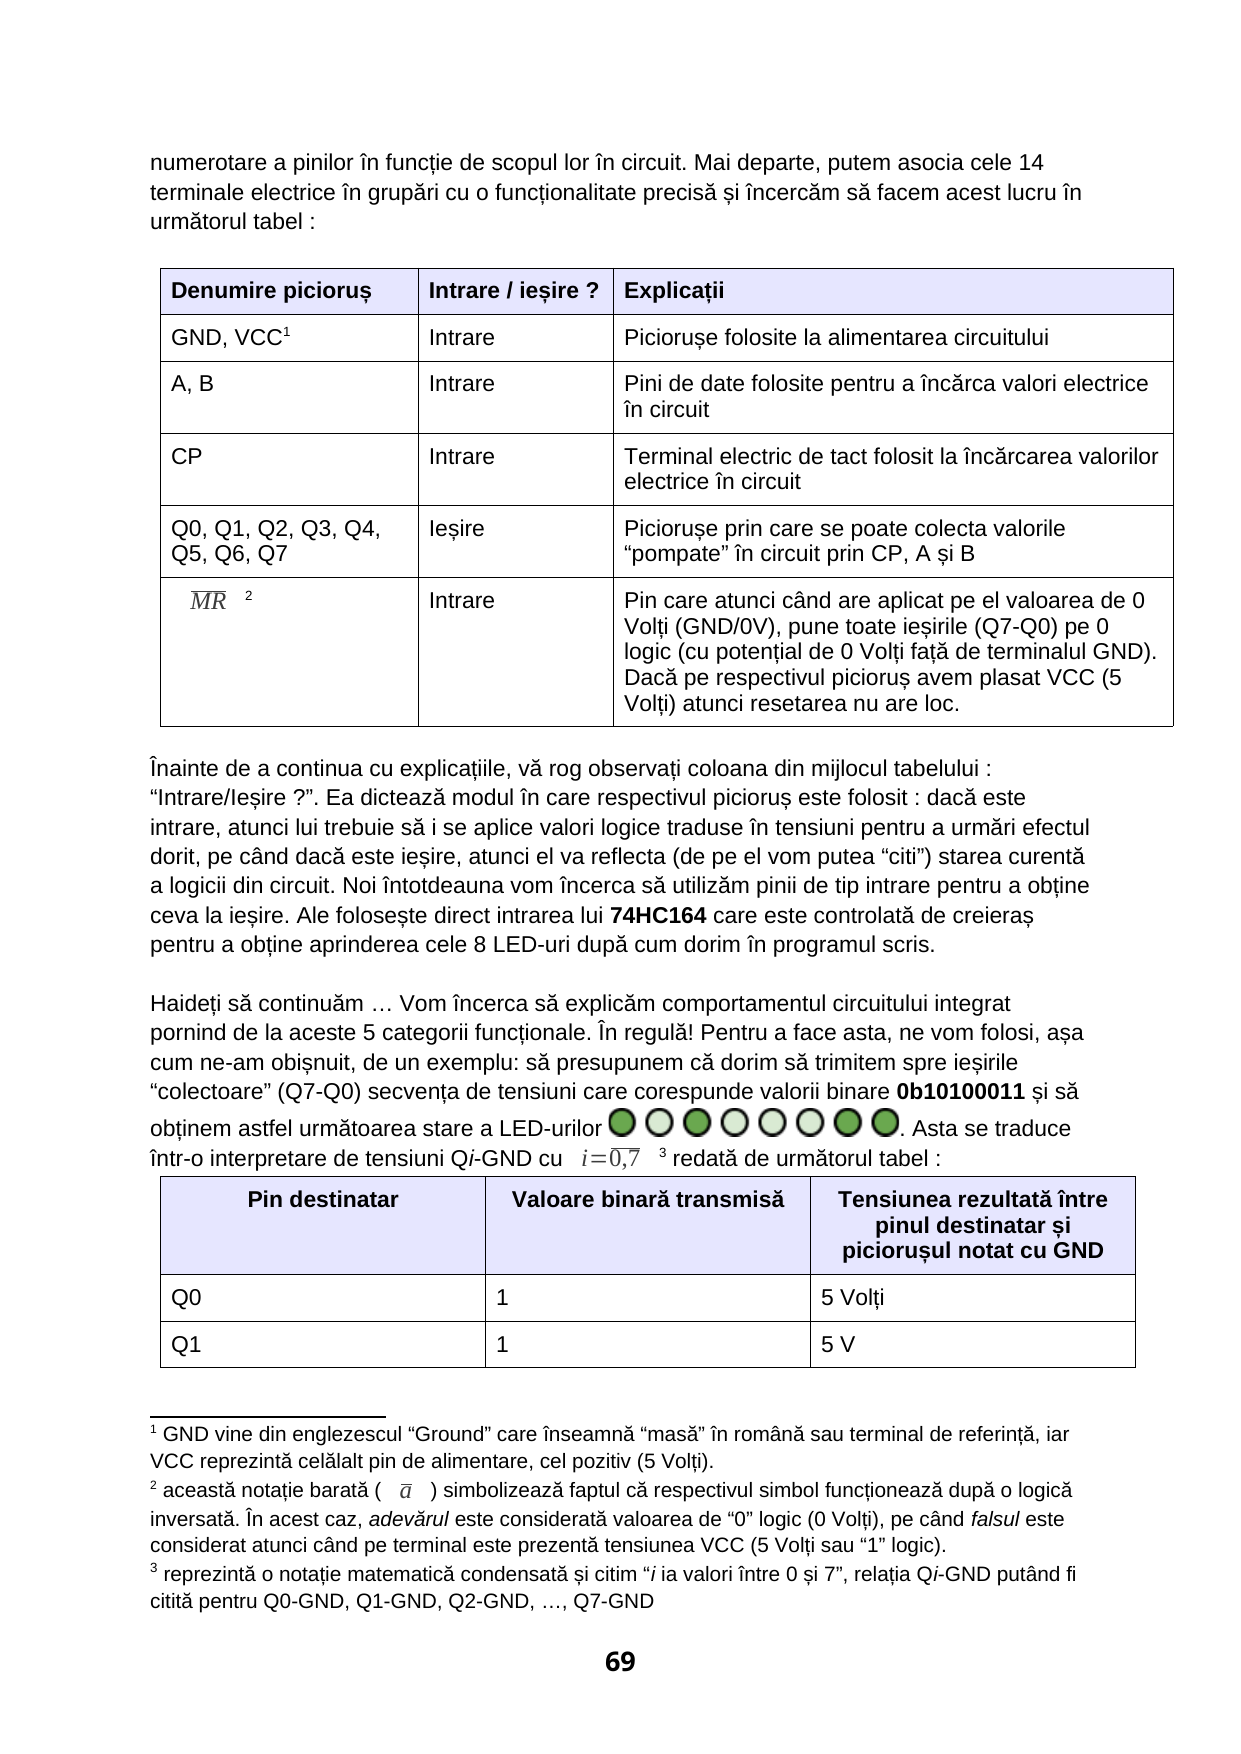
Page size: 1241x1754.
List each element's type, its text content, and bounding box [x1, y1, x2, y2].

table_cell CP [161, 434, 418, 505]
table_cell Intrare [419, 362, 613, 433]
table_header Intrare / ieșire ? [419, 269, 613, 314]
table_cell Intrare [419, 578, 613, 726]
table_cell Terminal electric de tact folosit la încărcarea valorilor electrice în circuit [614, 434, 1173, 505]
table_cell Q0 [161, 1275, 485, 1321]
table_cell A, B [161, 362, 418, 433]
text numerotare a pinilor în funcție de scopul lor în circuit. Mai departe, putem asocia cele 14 terminale electrice în grupări cu o funcționalitate precisă și încercăm să facem acest lucru în următorul tabel : [150, 150, 1091, 234]
table_cell GND, VCC [161, 315, 418, 361]
table_cell [161, 578, 418, 726]
table_cell Ieșire [419, 506, 613, 577]
table_cell Q1 [161, 1322, 485, 1367]
table_cell 5 Volți [811, 1275, 1135, 1321]
table_header Tensiunea rezultată între pinul destinatar și piciorușul notat cu GND [811, 1177, 1135, 1274]
table_cell Q0, Q1, Q2, Q3, Q4, Q5, Q6, Q7 [161, 506, 418, 577]
table_cell 1 [486, 1275, 810, 1321]
table_cell Intrare [419, 434, 613, 505]
table_cell 5 V [811, 1322, 1135, 1367]
picture [608, 1108, 900, 1137]
table_cell Pini de date folosite pentru a încărca valori electrice în circuit [614, 362, 1173, 433]
table_cell 1 [486, 1322, 810, 1367]
text reprezintă o notație matematică condensată și citim “i ia valori între 0 și 7”, relația Qi-GND putând fi citită pentru Q0-GND, Q1-GND, Q2-GND, …, Q7-GND [150, 1561, 1091, 1613]
table_cell Piciorușe folosite la alimentarea circuitului [614, 315, 1173, 361]
text Înainte de a continua cu explicațiile, vă rog observați coloana din mijlocul tabelului : “Intrare/Ieșire ?”. Ea dictează modul în care respectivul picioruș este folosit : dacă este intrare, atunci lui trebuie să i se aplice valori logice traduse în tensiuni pentru a urmări efectul dorit, pe când dacă este ieșire, atunci el va reflecta (de pe el vom putea “citi”) starea curentă a logicii din circuit. Noi întotdeauna vom încerca să utilizăm pinii de tip intrare pentru a obține ceva la ieșire. Ale folosește direct intrarea lui 74HC164 care este controlată de creieraș pentru a obține aprinderea cele 8 LED-uri după cum dorim în programul scris. [150, 756, 1091, 958]
table_header Valoare binară transmisă [486, 1177, 810, 1274]
table_cell Pin care atunci când are aplicat pe el valoarea de 0 Volți (GND/0V), pune toate ieșirile (Q7-Q0) pe 0 logic (cu potențial de 0 Volți față de terminalul GND). Dacă pe respectivul picioruș avem plasat VCC (5 Volți) atunci resetarea nu are loc. [614, 578, 1173, 726]
table_header Denumire picioruș [161, 269, 418, 314]
table_header Explicații [614, 269, 1173, 314]
table_cell Piciorușe prin care se poate colecta valorile “pompate” în circuit prin CP, A și B [614, 506, 1173, 577]
table_header Pin destinatar [161, 1177, 485, 1274]
text Haideți să continuăm … Vom încerca să explicăm comportamentul circuitului integrat pornind de la aceste 5 categorii funcționale. În regulă! Pentru a face asta, ne vom folosi, așa cum ne-am obișnuit, de un exemplu: să presupunem că dorim să trimitem spre ieșirile “colectoare” (Q7-Q0) secvența de tensiuni care corespunde valorii binare 0b10100011 și să obținem astfel următoarea stare a LED-urilor . Asta se traduce într-o interpretare de tensiuni Qi-GND cu redată de următorul tabel : [150, 991, 1091, 1173]
table_cell Intrare [419, 315, 613, 361]
